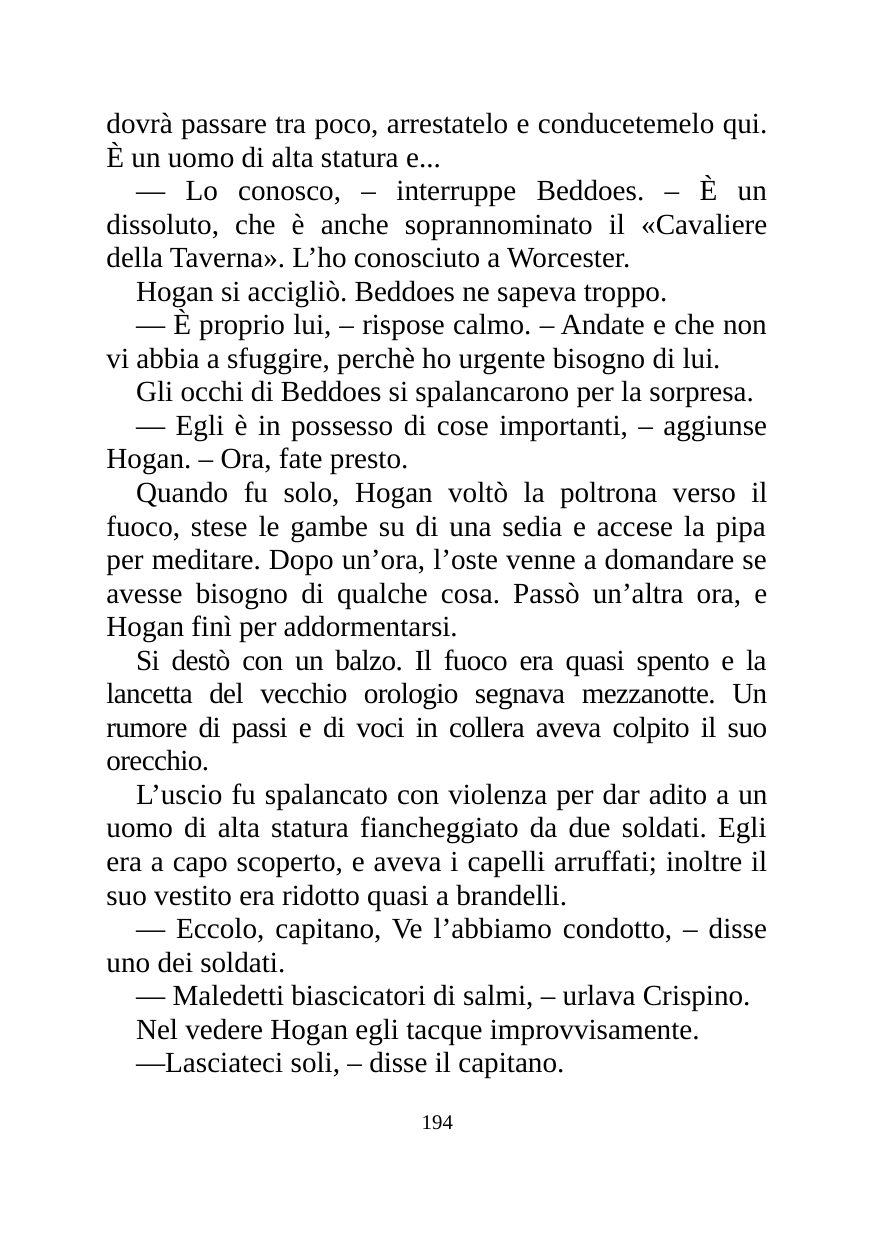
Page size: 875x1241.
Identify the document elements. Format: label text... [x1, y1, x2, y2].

text Quando fu solo, Hogan voltò la poltrona verso il fuoco, stese le gambe su di una sedia e accese la pipa per meditare. Dopo un’ora, l’oste venne a domandare se avesse bisogno di qualche cosa. Passò un’altra ora, e Hogan finì per addormentarsi. [106, 475, 768, 643]
text — Egli è in possesso di cose importanti, – aggiunse Hogan. – Ora, fate presto. [106, 408, 768, 475]
text Si destò con un balzo. Il fuoco era quasi spento e la lancetta del vecchio orologio segnava mezzanotte. Un rumore di passi e di voci in collera aveva colpito il suo orecchio. [106, 643, 768, 777]
text — È proprio lui, – rispose calmo. – Andate e che non vi abbia a sfuggire, perchè ho urgente bisogno di lui. [106, 307, 768, 374]
text — Maledetti biascicatori di salmi, – urlava Crispino. [106, 978, 768, 1012]
text L’uscio fu spalancato con violenza per dar adito a un uomo di alta statura fiancheggiato da due soldati. Egli era a capo scoperto, e aveva i capelli arruffati; inoltre il suo vestito era ridotto quasi a brandelli. [106, 777, 768, 911]
text Gli occhi di Beddoes si spalancarono per la sorpresa. [106, 374, 768, 408]
text Nel vedere Hogan egli tacque improvvisamente. [106, 1012, 768, 1045]
text dovrà passare tra poco, arrestatelo e conducetemelo qui. È un uomo di alta statura e... [106, 106, 768, 173]
text — Eccolo, capitano, Ve l’abbiamo condotto, – disse uno dei soldati. [106, 911, 768, 978]
text Hogan si accigliò. Beddoes ne sapeva troppo. [106, 274, 768, 307]
text — Lo conosco, – interruppe Beddoes. – È un dissoluto, che è anche soprannominato il «Cavaliere della Taverna». L’ho conosciuto a Worcester. [106, 173, 768, 274]
text —Lasciateci soli, – disse il capitano. [106, 1045, 768, 1079]
